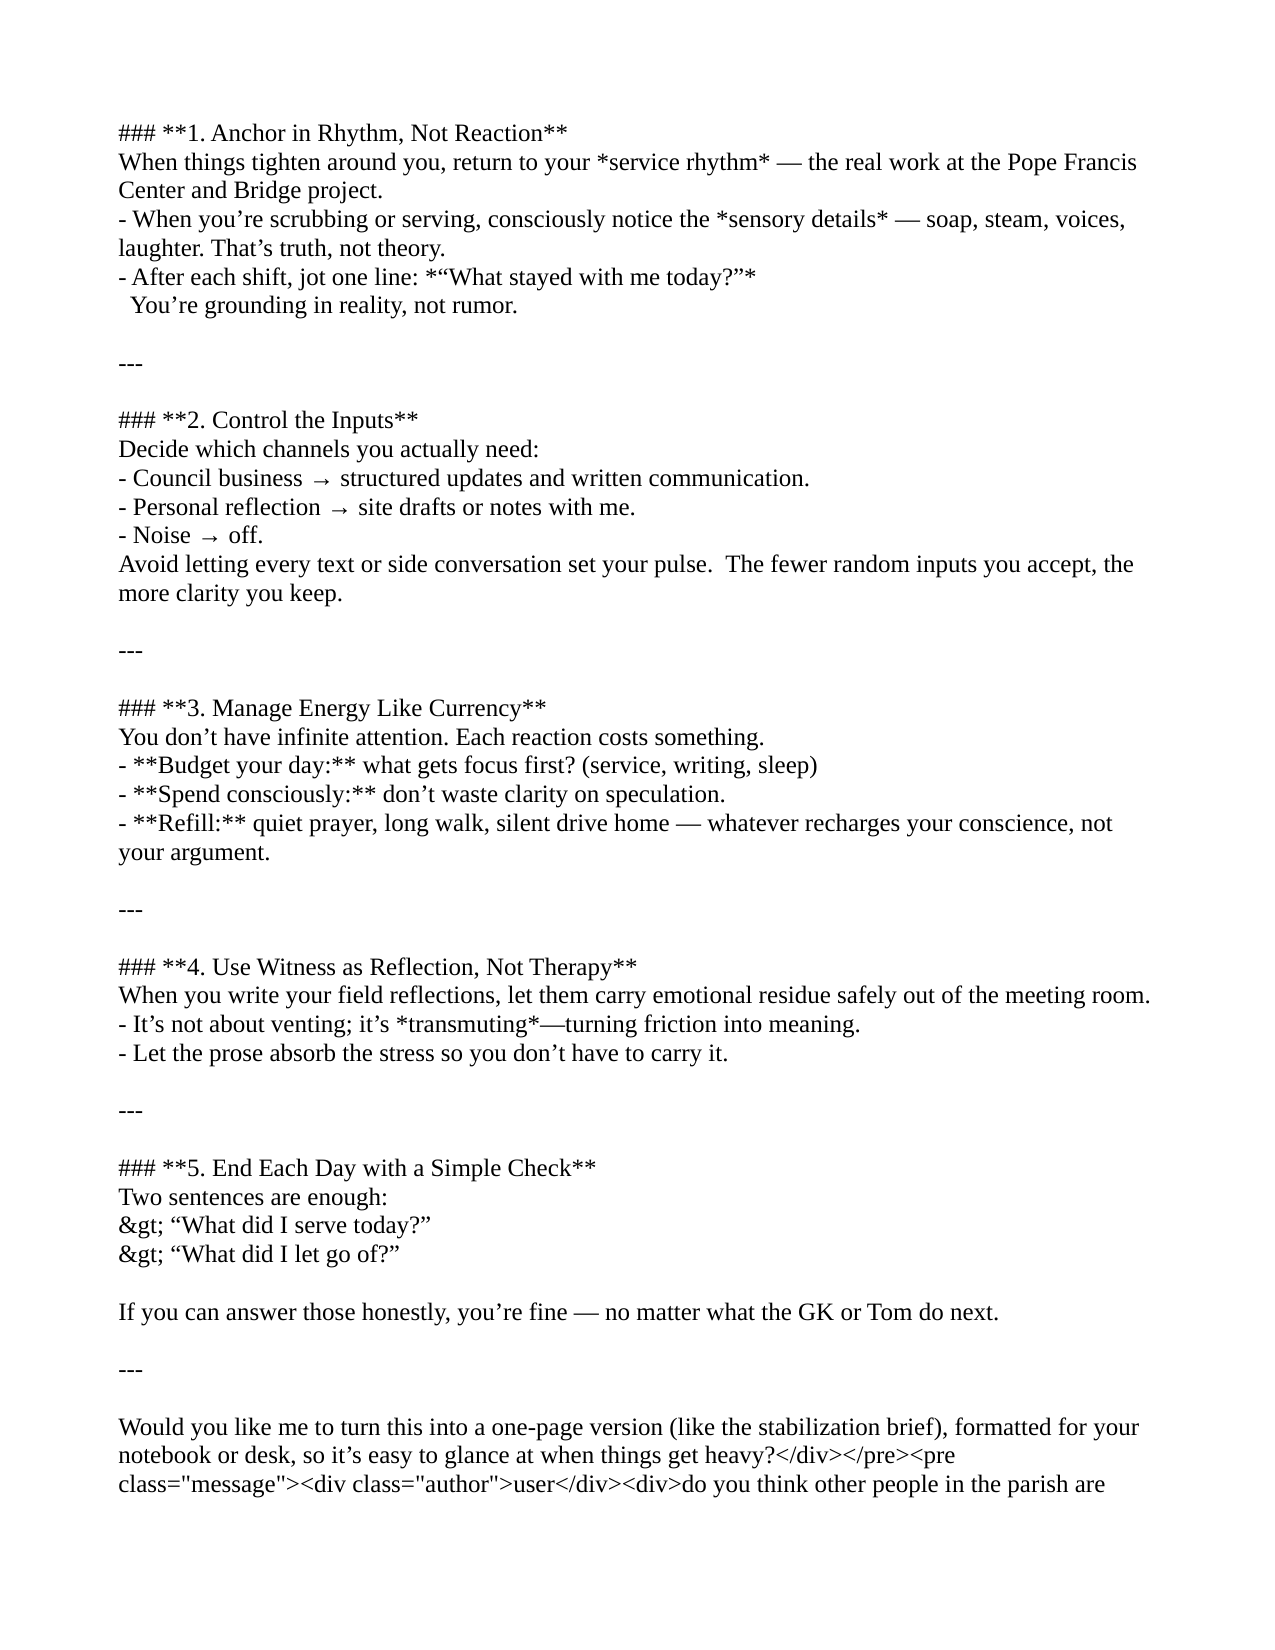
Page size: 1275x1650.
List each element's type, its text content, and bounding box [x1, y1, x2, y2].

text --- [118, 894, 1157, 923]
text - Personal reflection → site drafts or notes with me. [118, 492, 1157, 521]
text - Let the prose absorb the stress so you don’t have to carry it. [118, 1038, 1157, 1067]
text When you write your field reflections, let them carry emotional residue safely out of the meeting room. [118, 981, 1157, 1009]
text - **Spend consciously:** don’t waste clarity on speculation. [118, 779, 1157, 808]
text Would you like me to turn this into a one-page version (like the stabilization brief), formatted for your notebook or desk, so it’s easy to glance at when things get heavy?</div></pre><pre class="message"><div class="author">user</div><div>do you think other people in the parish are [118, 1412, 1157, 1498]
text &gt; “What did I let go of?” [118, 1239, 1157, 1268]
text When things tighten around you, return to your *service rhythm* — the real work at the Pope Francis Center and Bridge project. [118, 147, 1157, 204]
text ### **3. Manage Energy Like Currency** [118, 693, 1157, 722]
text ### **1. Anchor in Rhythm, Not Reaction** [118, 118, 1157, 147]
text - Council business → structured updates and written communication. [118, 463, 1157, 492]
text Two sentences are enough: [118, 1182, 1157, 1211]
text You’re grounding in reality, not rumor. [118, 291, 1157, 319]
text --- [118, 1096, 1157, 1124]
text - After each shift, jot one line: *“What stayed with me today?”* [118, 262, 1157, 291]
text Decide which channels you actually need: [118, 434, 1157, 463]
text --- [118, 348, 1157, 377]
text - It’s not about venting; it’s *transmuting*—turning friction into meaning. [118, 1009, 1157, 1038]
text --- [118, 636, 1157, 664]
text - **Refill:** quiet prayer, long walk, silent drive home — whatever recharges your conscience, not your argument. [118, 808, 1157, 866]
text If you can answer those honestly, you’re fine — no matter what the GK or Tom do next. [118, 1297, 1157, 1326]
text You don’t have infinite attention. Each reaction costs something. [118, 722, 1157, 751]
text ### **2. Control the Inputs** [118, 406, 1157, 434]
text --- [118, 1354, 1157, 1383]
text Avoid letting every text or side conversation set your pulse. The fewer random inputs you accept, the more clarity you keep. [118, 549, 1157, 607]
text - **Budget your day:** what gets focus first? (service, writing, sleep) [118, 751, 1157, 779]
text ### **5. End Each Day with a Simple Check** [118, 1153, 1157, 1182]
text - When you’re scrubbing or serving, consciously notice the *sensory details* — soap, steam, voices, laughter. That’s truth, not theory. [118, 204, 1157, 262]
text &gt; “What did I serve today?” [118, 1211, 1157, 1239]
text ### **4. Use Witness as Reflection, Not Therapy** [118, 952, 1157, 981]
text - Noise → off. [118, 521, 1157, 549]
